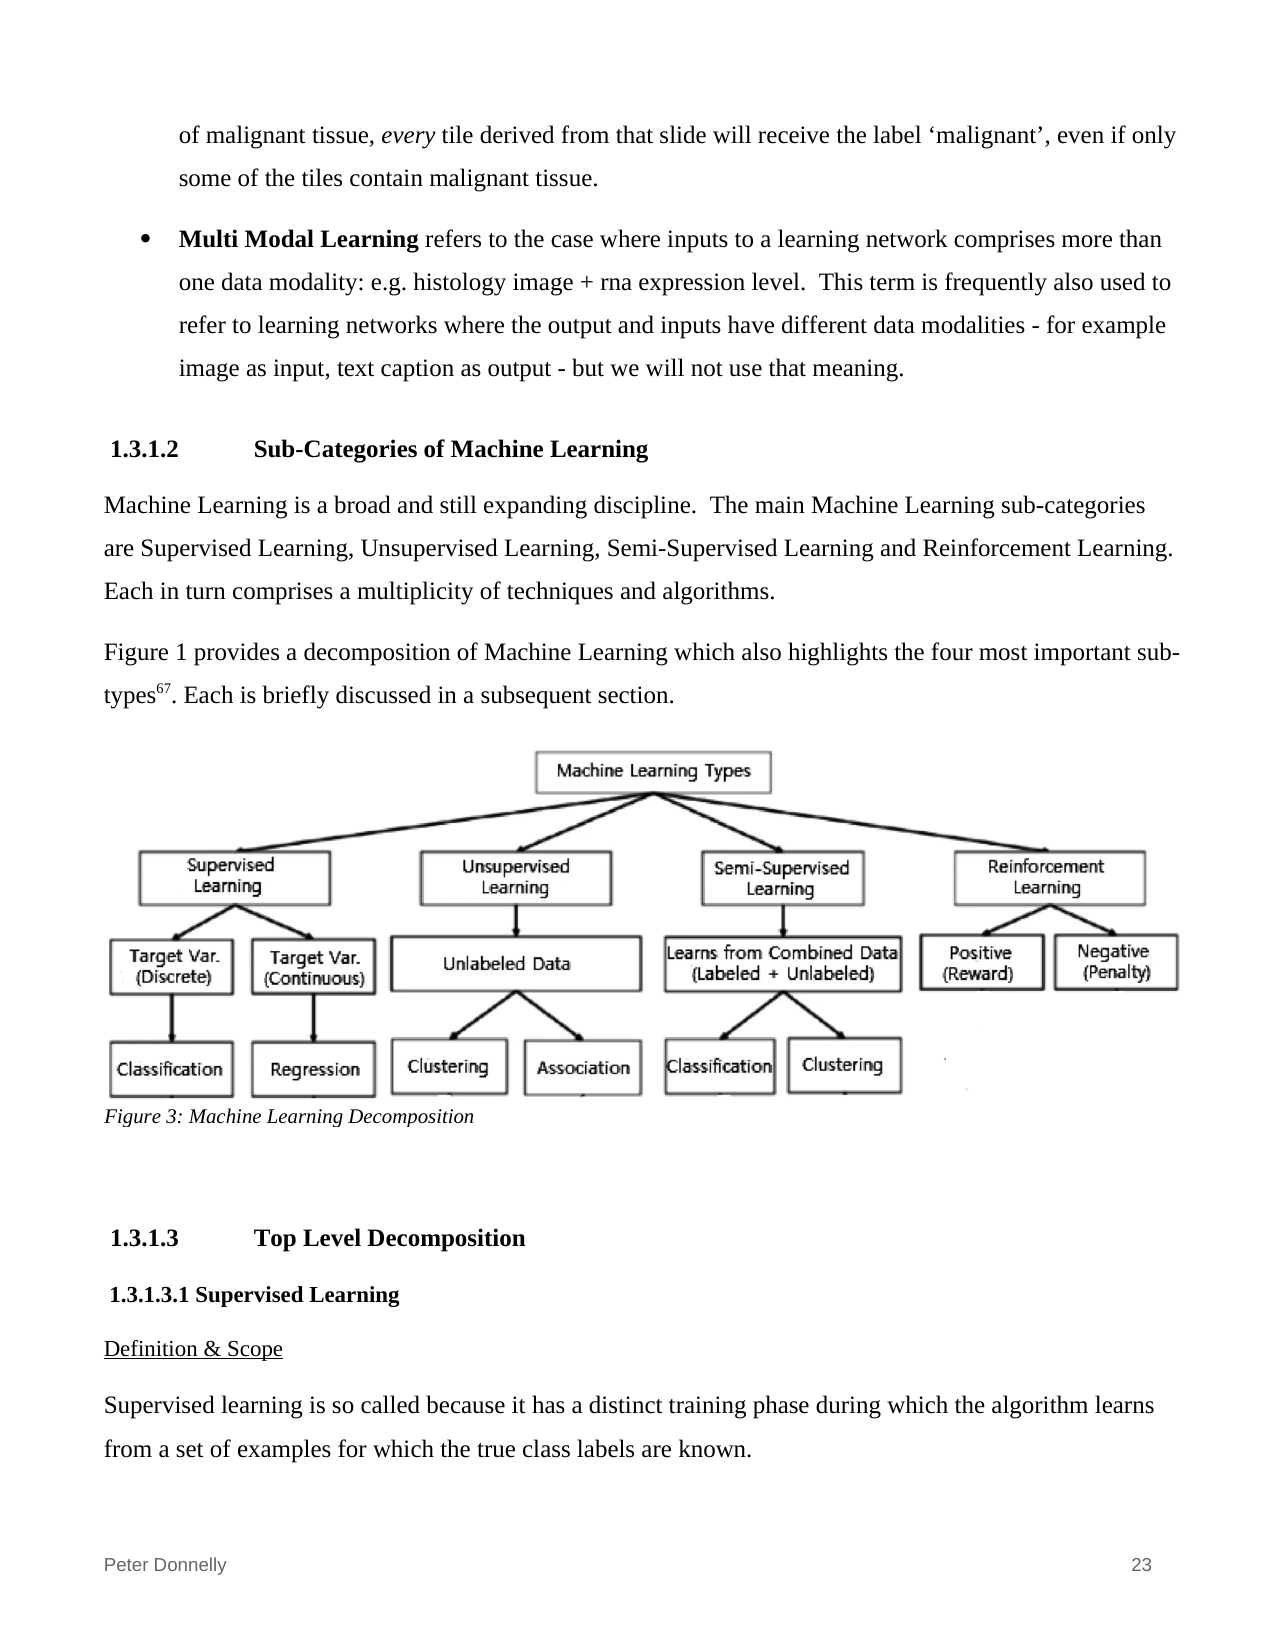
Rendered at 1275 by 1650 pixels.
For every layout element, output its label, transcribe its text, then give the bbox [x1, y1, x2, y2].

list Multi Modal Learning refers to the case where inputs to a learning network comprises more than one data modality: e.g. histology image + rna expression level. This term is frequently also used to refer to learning networks where the output and inputs have different data modalities - for example image as input, text caption as output - but we will not use that meaning. [141, 224, 1181, 382]
subtitle Definition & Scope [86, 1335, 1181, 1361]
text Machine Learning is a broad and still expanding discipline. The main Machine Learning sub-categories are Supervised Learning, Unsupervised Learning, Semi-Supervised Learning and Reinforcement Learning. Each in turn comprises a multiplicity of techniques and algorithms. [103, 490, 1181, 605]
subtitle Sub-Categories of Machine Learning [103, 434, 1181, 463]
text Figure 1 provides a decomposition of Machine Learning which also highlights the four most important sub-types. Each is briefly discussed in a subsequent section. [103, 637, 1181, 709]
picture [104, 745, 1182, 1104]
subtitle Top Level Decomposition [103, 1223, 1181, 1251]
text Figure 3: Machine Learning Decomposition [104, 1104, 1181, 1126]
subtitle Supervised Learning [103, 1282, 1181, 1308]
text Supervised learning is so called because it has a distinct training phase during which the algorithm learns from a set of examples for which the true class labels are known. [103, 1391, 1181, 1462]
list of malignant tissue, every tile derived from that slide will receive the label ‘malignant’, even if only some of the tiles contain malignant tissue. [141, 120, 1181, 192]
